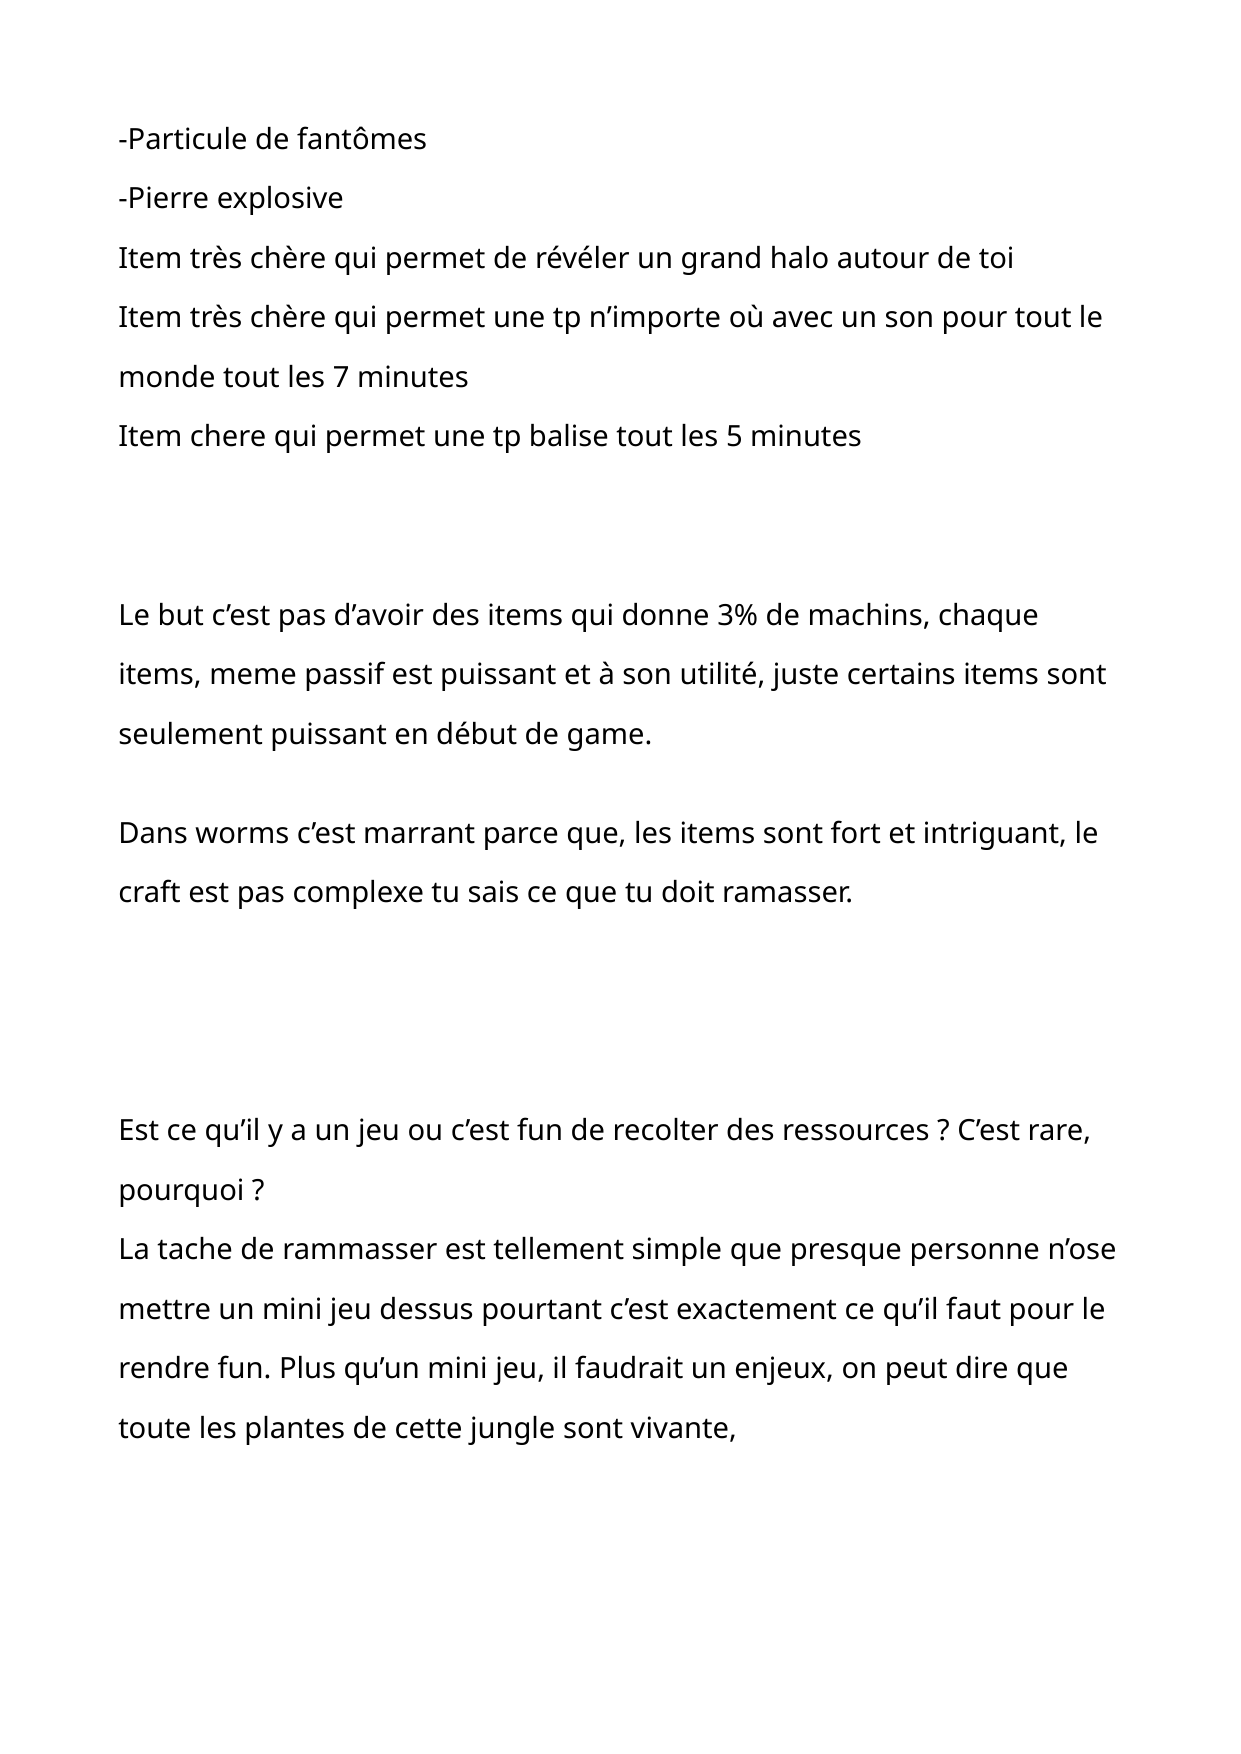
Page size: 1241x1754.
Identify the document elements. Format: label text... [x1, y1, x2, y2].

text Item très chère qui permet une tp n’importe où avec un son pour tout le monde tout les 7 minutes [118, 297, 1122, 396]
text Item très chère qui permet de révéler un grand halo autour de toi [118, 237, 1122, 277]
text La tache de rammasser est tellement simple que presque personne n’ose mettre un mini jeu dessus pourtant c’est exactement ce qu’il faut pour le rendre fun. Plus qu’un mini jeu, il faudrait un enjeux, on peut dire que toute les plantes de cette jungle sont vivante, [118, 1228, 1122, 1447]
text -Pierre explosive [118, 178, 1122, 217]
text Le but c’est pas d’avoir des items qui donne 3% de machins, chaque items, meme passif est puissant et à son utilité, juste certains items sont seulement puissant en début de game. [118, 594, 1122, 753]
text Est ce qu’il y a un jeu ou c’est fun de recolter des ressources ? C’est rare, pourquoi ? [118, 1109, 1122, 1209]
text Item chere qui permet une tp balise tout les 5 minutes [118, 416, 1122, 455]
text Dans worms c’est marrant parce que, les items sont fort et intriguant, le craft est pas complexe tu sais ce que tu doit ramasser. [118, 812, 1122, 911]
text -Particule de fantômes [118, 118, 1122, 158]
